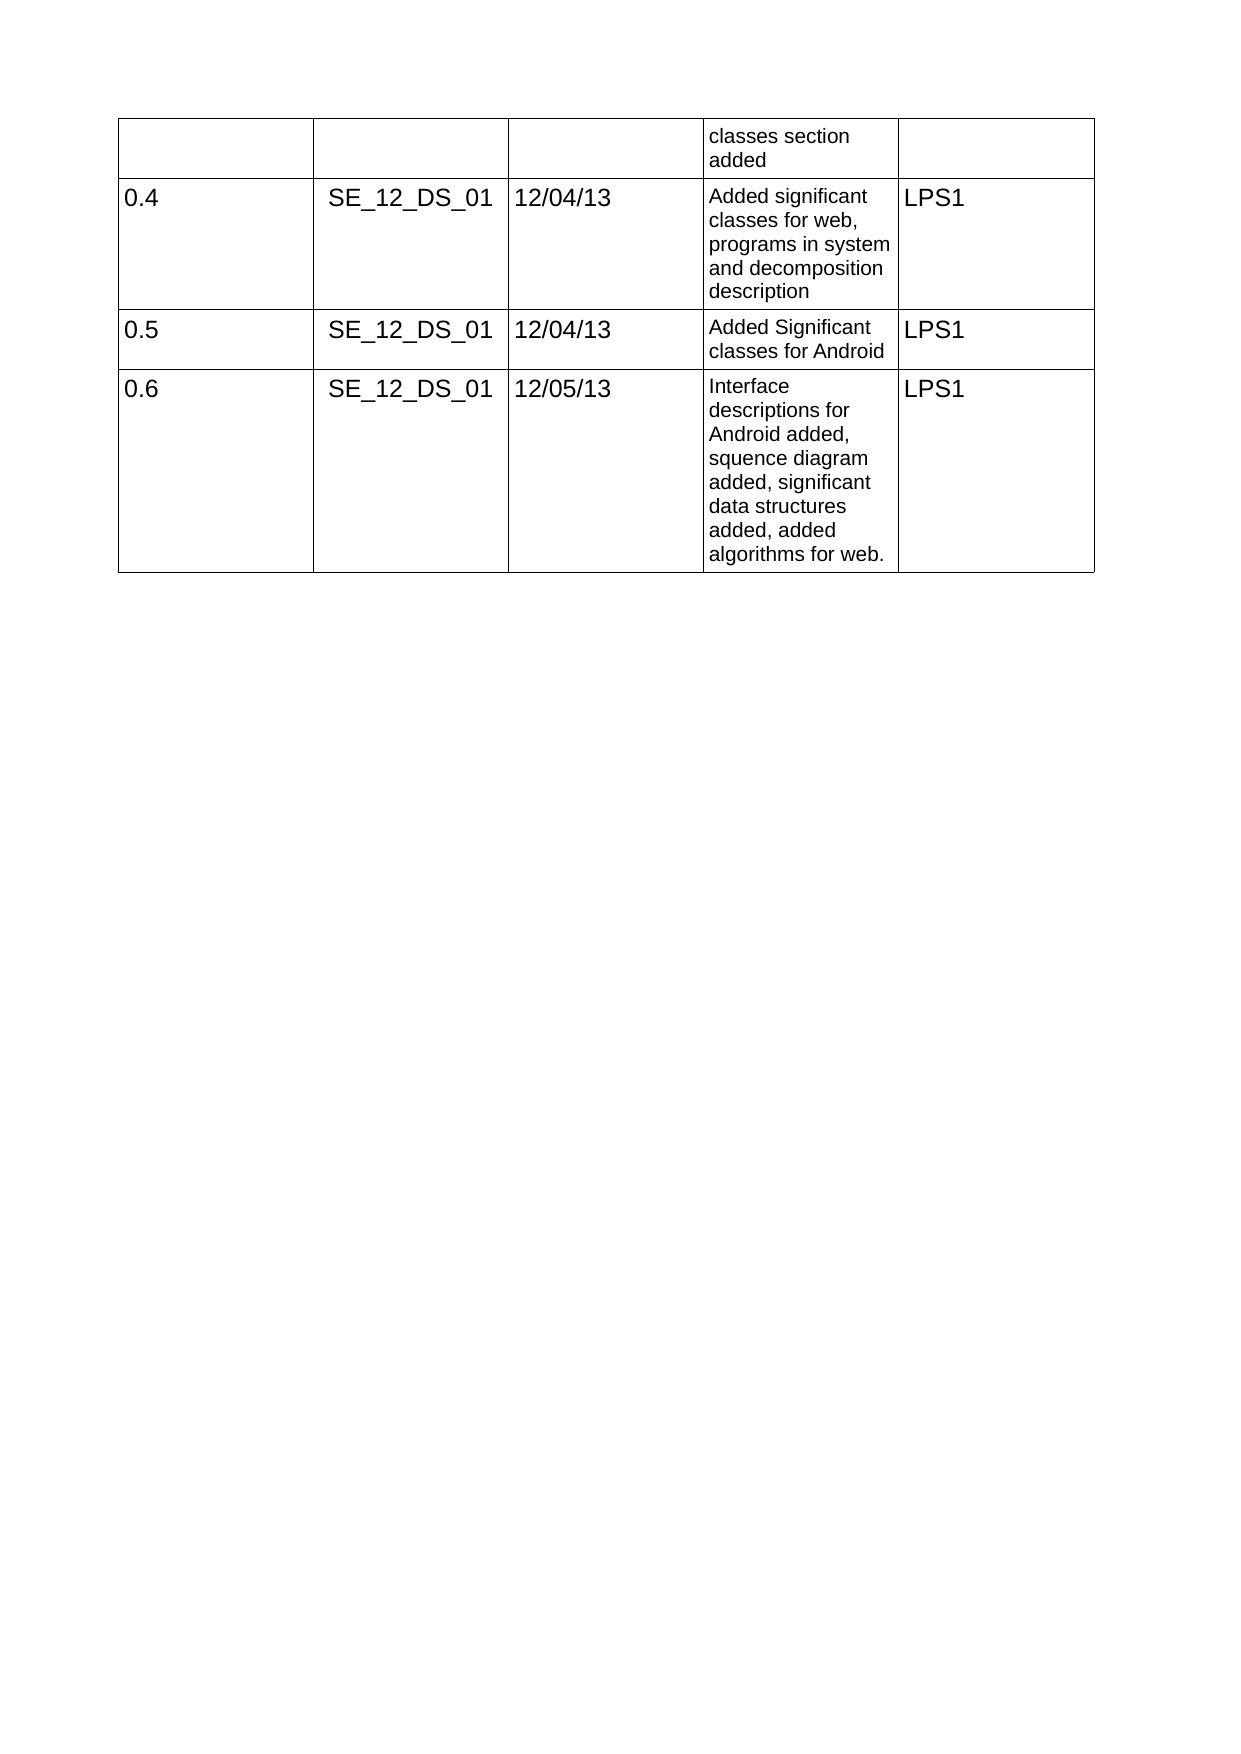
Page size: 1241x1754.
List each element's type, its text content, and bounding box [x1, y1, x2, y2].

table_cell 04/12/13 [509, 310, 703, 368]
table_cell 04/12/13 [509, 179, 703, 309]
table_cell 0.5 [119, 310, 313, 368]
table_cell [314, 119, 508, 178]
table_cell LPS1 [899, 310, 1094, 368]
table_cell 05/12/13 [509, 370, 703, 572]
table_cell LPS1 [899, 370, 1094, 572]
table_cell [119, 119, 313, 178]
table_cell Added Significant classes for Android [704, 310, 898, 368]
table_cell LPS1 [899, 179, 1094, 309]
table_cell SE_12_DS_01 [314, 179, 508, 309]
table_cell [899, 119, 1094, 178]
table_cell 0.4 [119, 179, 313, 309]
table_cell classes section added [704, 119, 898, 178]
table_cell [509, 119, 703, 178]
table_cell Added significant classes for web, programs in system and decomposition description [704, 179, 898, 309]
table_cell Interface descriptions for Android added, squence diagram added, significant data structures added, added algorithms for web. [704, 370, 898, 572]
table_cell SE_12_DS_01 [314, 370, 508, 572]
table_cell SE_12_DS_01 [314, 310, 508, 368]
table_cell 0.6 [119, 370, 313, 572]
